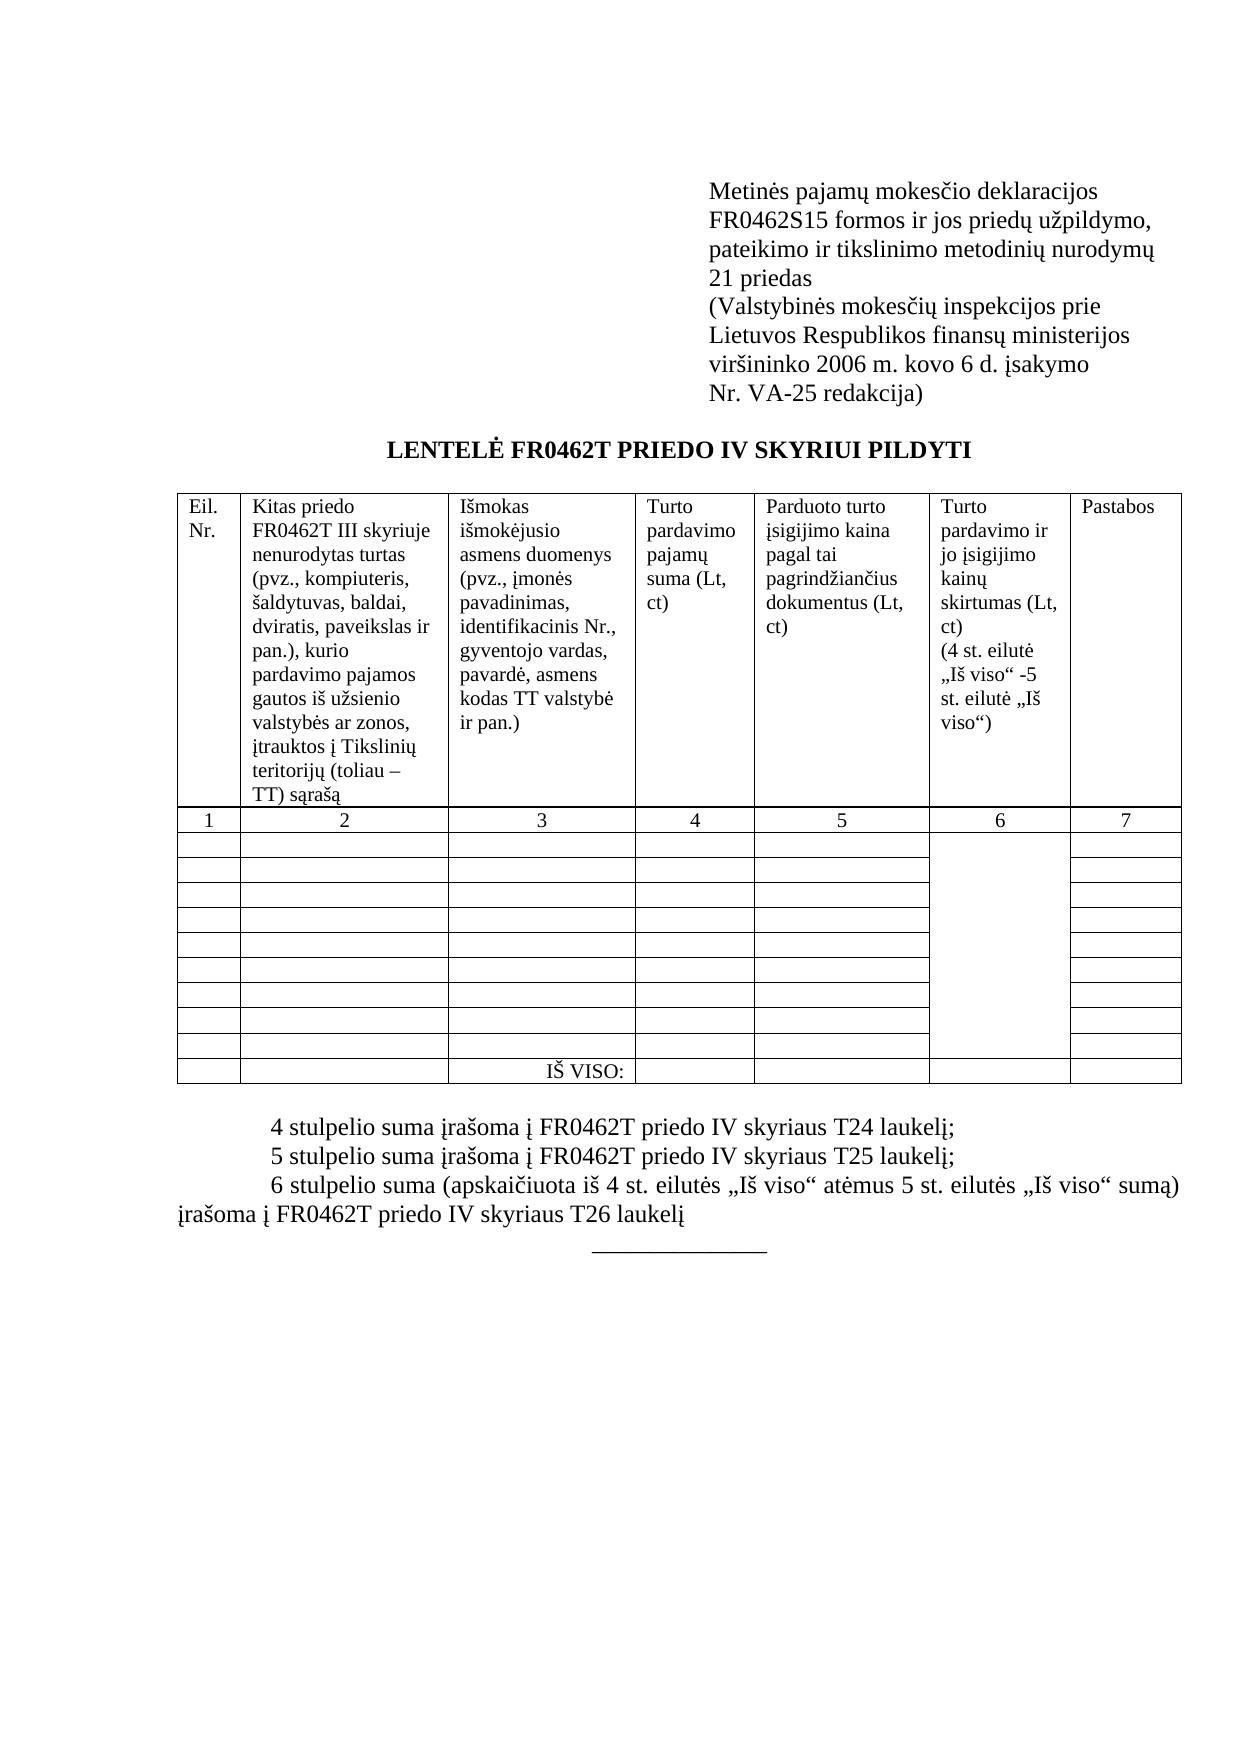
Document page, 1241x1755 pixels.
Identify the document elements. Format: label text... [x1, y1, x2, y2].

table_cell 5 [755, 808, 929, 832]
table_cell [241, 908, 448, 932]
table_cell [178, 1008, 240, 1032]
table_cell [449, 983, 635, 1007]
table_cell [241, 1059, 448, 1083]
text 21 priedas [177, 263, 1181, 291]
table_cell [241, 983, 448, 1007]
table_cell [755, 1059, 929, 1083]
table_cell [1071, 933, 1181, 957]
table_header Parduoto turto įsigijimo kaina pagal tai pagrindžiančius dokumentus (Lt, ct) [755, 494, 929, 806]
table_cell [178, 858, 240, 882]
table_cell [636, 983, 754, 1007]
text FR0462S15 formos ir jos priedų užpildymo, [177, 205, 1181, 234]
table_cell 3 [449, 808, 635, 832]
text 5 stulpelio suma įrašoma į FR0462T priedo IV skyriaus T25 laukelį; [177, 1141, 1181, 1170]
table_cell 2 [241, 808, 448, 832]
table_cell [178, 933, 240, 957]
table_cell [449, 958, 635, 982]
table_cell [636, 933, 754, 957]
table_cell [930, 1059, 1070, 1083]
text viršininko 2006 m. kovo 6 d. įsakymo [177, 349, 1181, 378]
table_cell [1071, 958, 1181, 982]
table_cell 1 [178, 808, 240, 832]
table_header Turto pardavimo pajamų suma (Lt, ct) [636, 494, 754, 806]
table_cell [1071, 1059, 1181, 1083]
table_cell [755, 958, 929, 982]
table_header Išmokas išmokėjusio asmens duomenys (pvz., įmonės pavadinimas, identifikacinis Nr., gyventojo vardas, pavardė, asmens kodas TT valstybė ir pan.) [449, 494, 635, 806]
table_cell [1071, 983, 1181, 1007]
table_cell [755, 833, 929, 857]
table_cell [636, 908, 754, 932]
table_cell [1071, 833, 1181, 857]
table_cell [930, 833, 1070, 1057]
text Lietuvos Respublikos finansų ministerijos [177, 320, 1181, 349]
table_cell [241, 933, 448, 957]
table_cell [449, 858, 635, 882]
table_cell IŠ VISO: [449, 1059, 635, 1083]
text LENTELĖ FR0462T PRIEDO IV SKYRIUI PILDYTI [177, 435, 1181, 464]
table_cell [755, 858, 929, 882]
table_header Pastabos [1071, 494, 1181, 806]
table_header Kitas priedo FR0462T III skyriuje nenurodytas turtas (pvz., kompiuteris, šaldytuvas, baldai, dviratis, paveikslas ir pan.), kurio pardavimo pajamos gautos iš užsienio valstybės ar zonos, įtrauktos į Tikslinių teritorijų (toliau – TT) sąrašą [241, 494, 448, 806]
text pateikimo ir tikslinimo metodinių nurodymų [177, 234, 1181, 263]
table_cell [178, 1059, 240, 1083]
table_cell [1071, 883, 1181, 907]
table_cell 4 [636, 808, 754, 832]
table_cell [636, 1008, 754, 1032]
table_cell [1071, 908, 1181, 932]
table_cell [755, 883, 929, 907]
table_cell [636, 883, 754, 907]
text 4 stulpelio suma įrašoma į FR0462T priedo IV skyriaus T24 laukelį; [177, 1112, 1181, 1141]
table_cell [636, 1034, 754, 1057]
text Nr. VA-25 redakcija) [177, 378, 1181, 406]
table_cell 6 [930, 808, 1070, 832]
table_cell [449, 1008, 635, 1032]
table_cell [241, 958, 448, 982]
table_cell [449, 908, 635, 932]
table_cell [636, 833, 754, 857]
text (Valstybinės mokesčių inspekcijos prie [177, 291, 1181, 320]
table_cell [1071, 858, 1181, 882]
table_cell [636, 1059, 754, 1083]
table_cell [178, 983, 240, 1007]
table_cell [636, 858, 754, 882]
table_cell [241, 883, 448, 907]
table_cell [178, 908, 240, 932]
table_cell [241, 833, 448, 857]
table_cell [178, 958, 240, 982]
table_cell [449, 883, 635, 907]
text 6 stulpelio suma (apskaičiuota iš 4 st. eilutės „Iš viso“ atėmus 5 st. eilutės „Iš viso“ sumą) įrašoma į FR0462T priedo IV skyriaus T26 laukelį [177, 1170, 1181, 1227]
table_cell [449, 933, 635, 957]
table_header Eil. Nr. [178, 494, 240, 806]
table_cell [755, 908, 929, 932]
text ______________ [177, 1227, 1181, 1256]
table_cell [178, 883, 240, 907]
table_cell [449, 833, 635, 857]
table_cell [755, 1008, 929, 1032]
table_cell [241, 858, 448, 882]
table_cell [755, 933, 929, 957]
table_header Turto pardavimo ir jo įsigijimo kainų skirtumas (Lt, ct) (4 st. eilutė „Iš viso“ -5 st. eilutė „Iš viso“) [930, 494, 1070, 806]
table_cell [241, 1008, 448, 1032]
table_cell [178, 1034, 240, 1057]
table_cell [1071, 1034, 1181, 1057]
table_cell [241, 1034, 448, 1057]
table_cell [1071, 1008, 1181, 1032]
table_cell [449, 1034, 635, 1057]
text Metinės pajamų mokesčio deklaracijos [177, 176, 1181, 205]
table_cell [636, 958, 754, 982]
table_cell 7 [1071, 808, 1181, 832]
table_cell [755, 983, 929, 1007]
table_cell [178, 833, 240, 857]
table_cell [755, 1034, 929, 1057]
